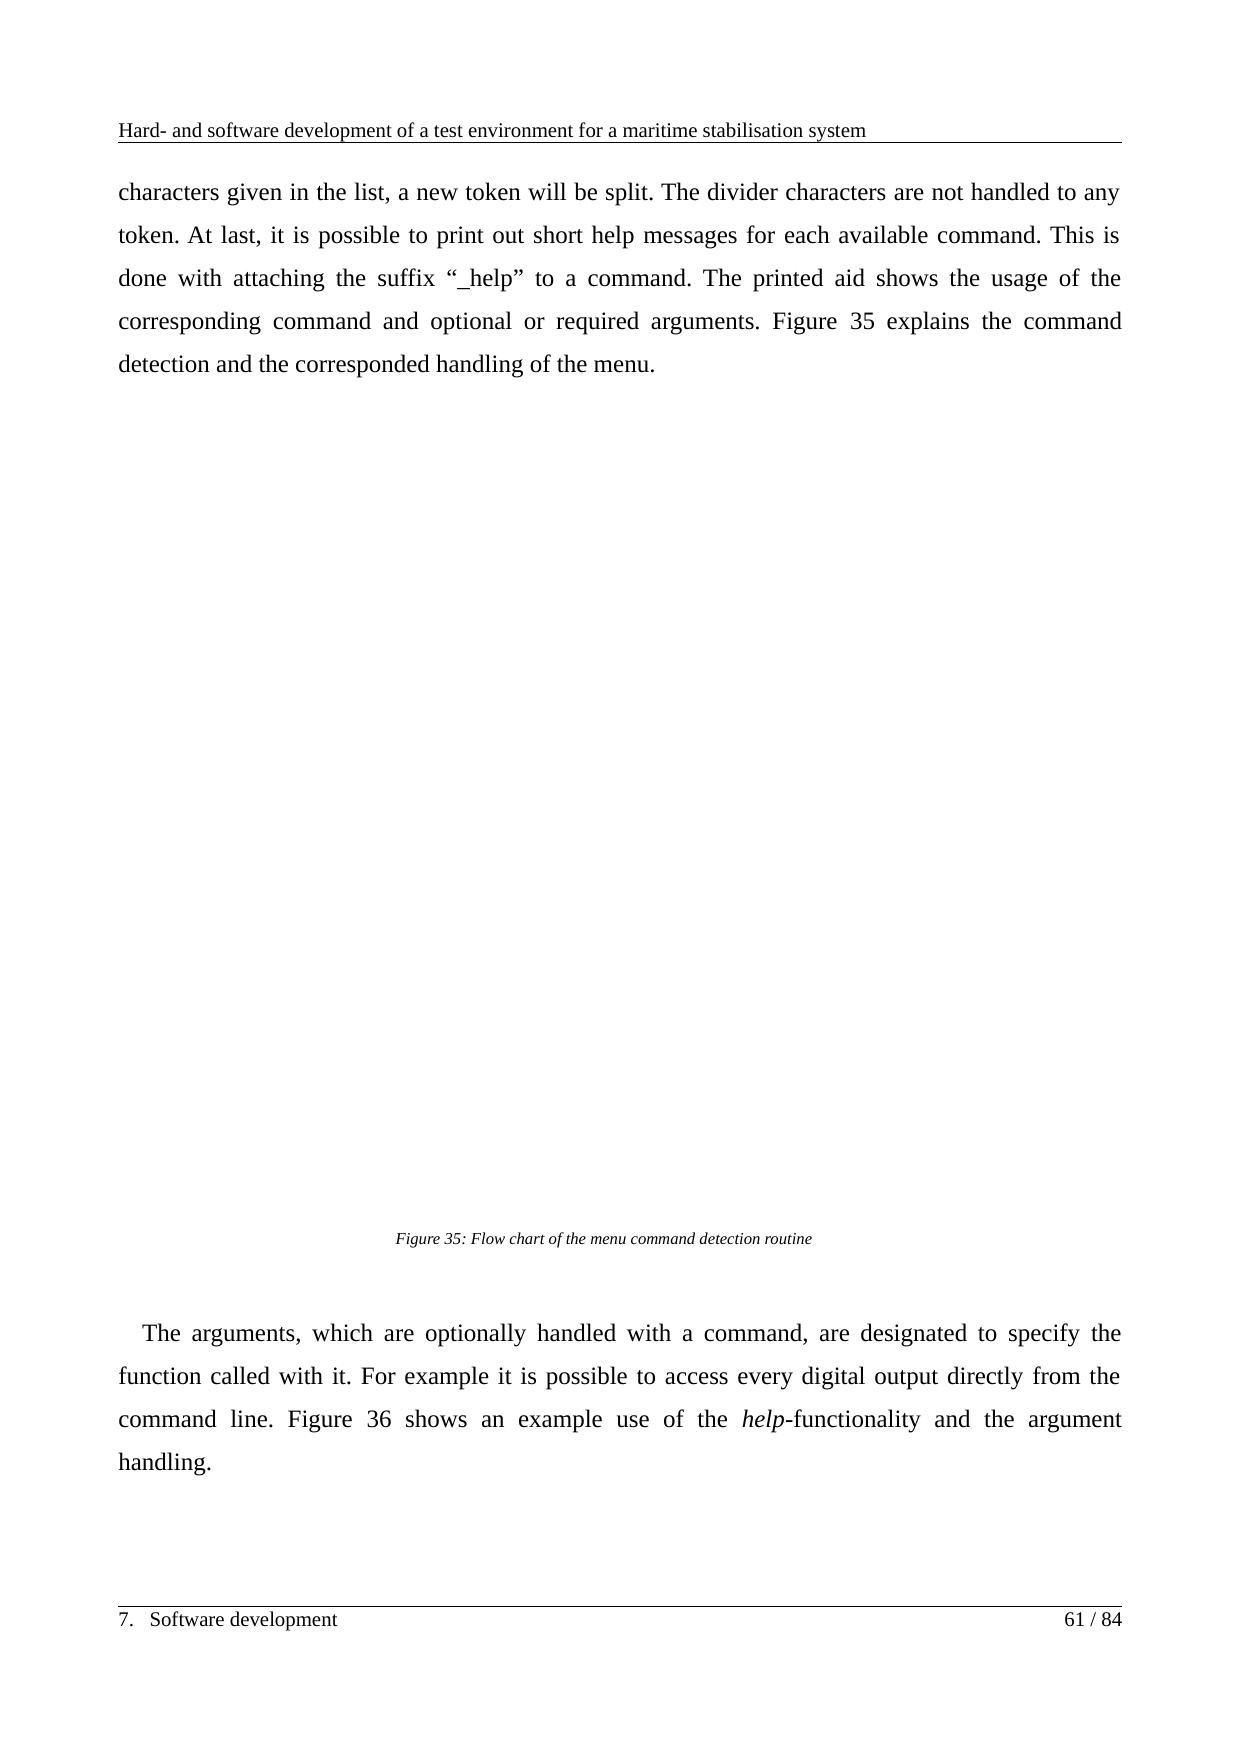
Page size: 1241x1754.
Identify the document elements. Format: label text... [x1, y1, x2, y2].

text Figure 35: Flow chart of the menu command detection routine [395, 418, 845, 1248]
text The arguments, which are optionally handled with a command, are designated to specify the function called with it. For example it is possible to access every digital output directly from the command line. Figure 36 shows an example use of the help-functionality and the argument handling. [118, 1318, 1122, 1476]
text characters given in the list, a new token will be split. The divider characters are not handled to any token. At last, it is possible to print out short help messages for each available command. This is done with attaching the suffix “_help” to a command. The printed aid shows the usage of the corresponding command and optional or required arguments. Figure 35 explains the command detection and the corresponded handling of the menu. [118, 177, 1122, 378]
